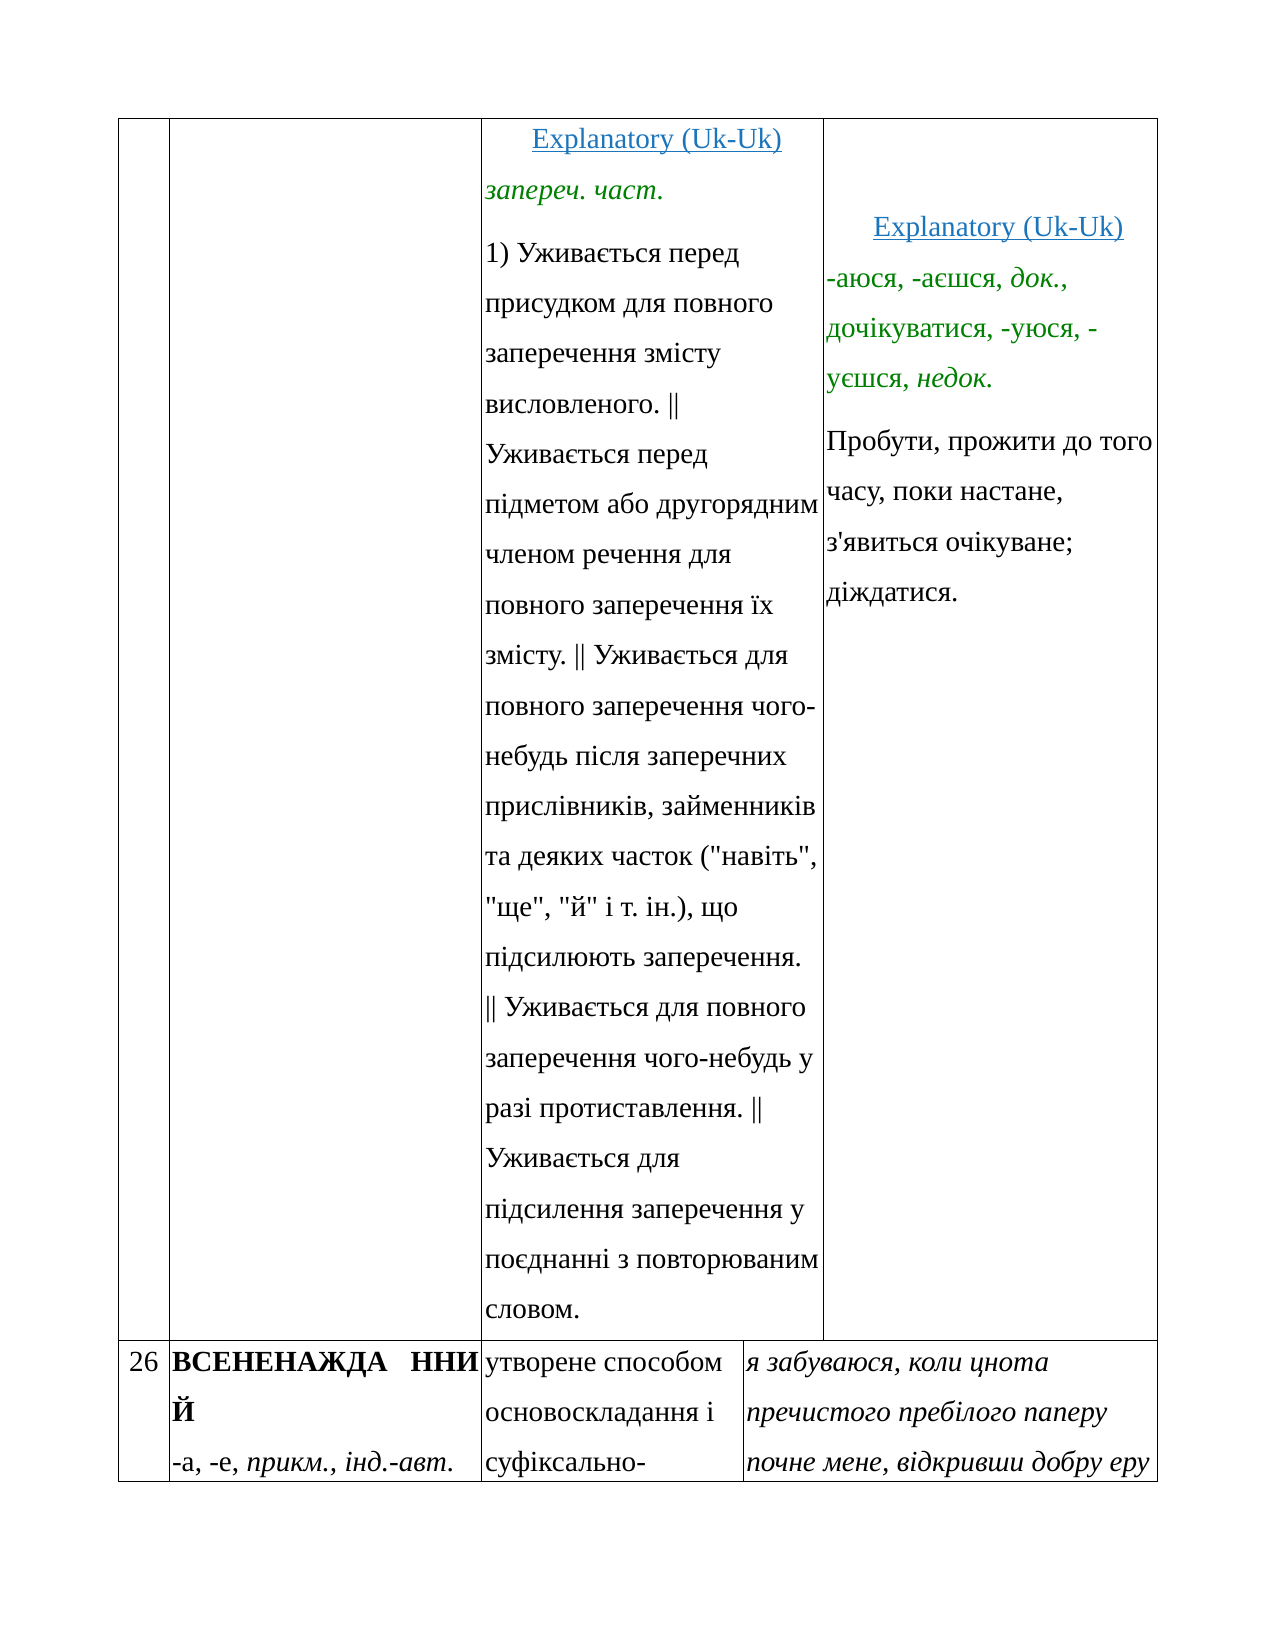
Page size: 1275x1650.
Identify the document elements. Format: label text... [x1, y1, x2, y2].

table_cell 26 [119, 1341, 169, 1481]
table_cell [119, 119, 169, 1340]
table_cell я забуваюся, коли цнота пречистого пребілого паперу почне мене, відкривши добру еру [744, 1341, 1157, 1481]
table_cell ВсенеНАждАнний -а, -е, прикм., інд.-авт. [170, 1341, 481, 1481]
table_cell Explanatory (Uk-Uk) запереч. част. 1) Уживається перед присудком для повного заперечення змісту висловленого. || Уживається перед підметом або другорядним членом речення для повного заперечення їх змісту. || Уживається для повного заперечення чого-небудь після заперечних прислівників, займенників та деяких часток ("навіть", "ще", "й" і т. ін.), що підсилюють заперечення. || Уживається для повного заперечення чого-небудь у разі протиставлення. || Уживається для підсилення заперечення у поєднанні з повторюваним словом. [482, 119, 823, 1340]
table_cell [170, 119, 481, 1340]
table_cell утворене способом основоскладання і суфіксально- [482, 1341, 743, 1481]
table_cell Explanatory (Uk-Uk) -аюся, -аєшся, док., дочікуватися, -уюся, -уєшся, недок. Пробути, прожити до того часу, поки настане, з'явиться очікуване; діждатися. [824, 119, 1157, 1340]
